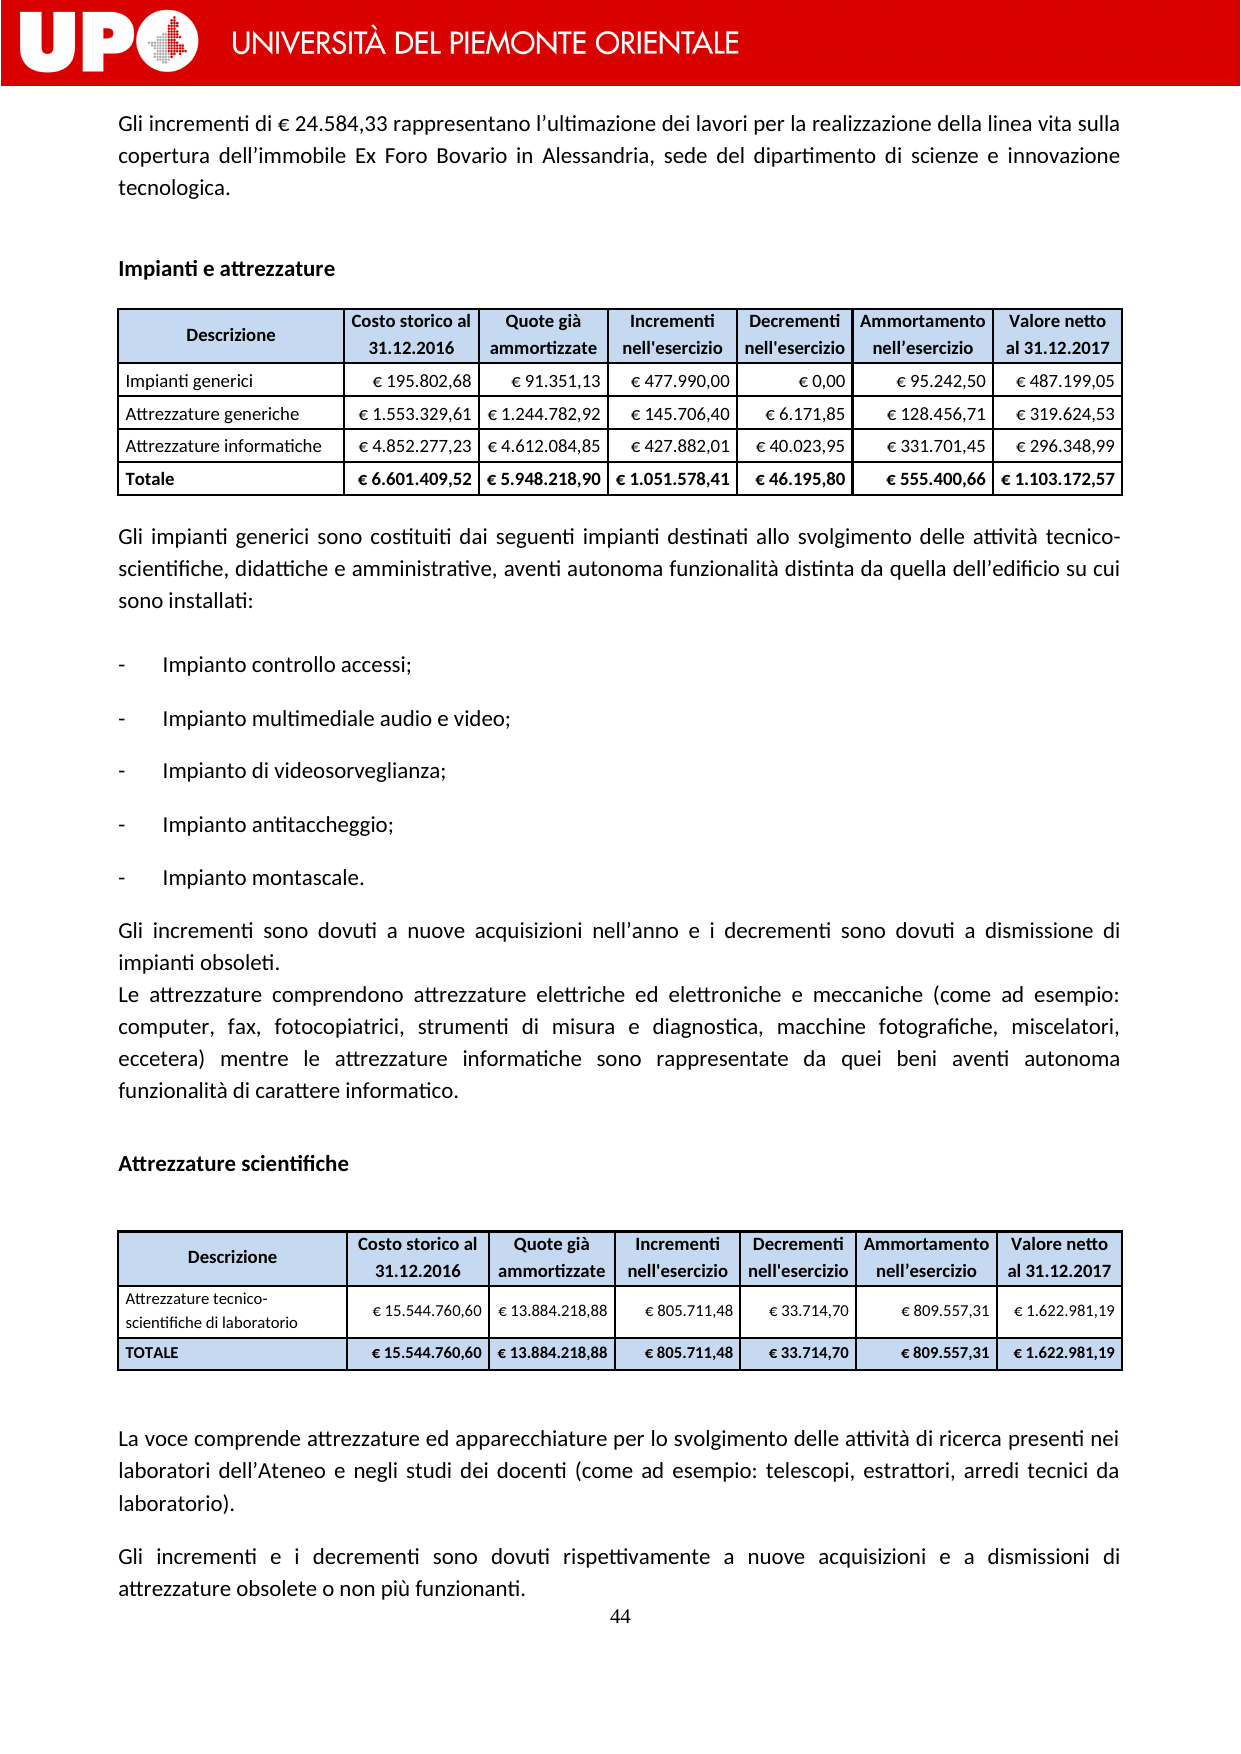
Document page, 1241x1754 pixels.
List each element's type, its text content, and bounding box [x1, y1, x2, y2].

table_cell € 1.553.329,61 [345, 397, 478, 428]
list Impianto montascale. [118, 863, 1122, 891]
table_cell € 805.711,48 [616, 1287, 739, 1337]
list Impianto multimediale audio e video; [118, 704, 1122, 732]
table_cell € 95.242,50 [854, 364, 992, 395]
table_cell € 33.714,70 [741, 1339, 855, 1369]
table_cell € 4.852.277,23 [345, 430, 478, 461]
text Gli incrementi sono dovuti a nuove acquisizioni nell’anno e i decrementi sono dovuti a dismissione di impianti obsoleti. [118, 916, 1122, 976]
table_cell Attrezzature informatiche [119, 430, 343, 461]
table_cell € 1.622.981,19 [998, 1339, 1121, 1369]
table_cell Totale [119, 463, 343, 493]
table_cell € 4.612.084,85 [480, 430, 607, 461]
table_cell € 319.624,53 [994, 397, 1121, 428]
text Attrezzature scientifiche [118, 1149, 1122, 1177]
table_cell € 15.544.760,60 [348, 1339, 488, 1369]
table_header Ammortamento nell’esercizio [854, 310, 992, 362]
text Le attrezzature comprendono attrezzature elettriche ed elettroniche e meccaniche (come ad esempio: computer, fax, fotocopiatrici, strumenti di misura e diagnostica, macchine fotografiche, miscelatori, eccetera) mentre le attrezzature informatiche sono rappresentate da quei beni aventi autonoma funzionalità di carattere informatico. [118, 980, 1122, 1105]
table_cell € 0,00 [738, 364, 851, 395]
table_header Decrementi nell'esercizio [738, 310, 851, 362]
table_cell € 13.884.218,88 [490, 1287, 614, 1337]
table_header Quote già ammortizzate [480, 310, 607, 362]
list Impianto controllo accessi; [118, 651, 1122, 679]
table_cell € 555.400,66 [854, 463, 992, 493]
table_cell € 487.199,05 [994, 364, 1121, 395]
list Impianto antitaccheggio; [118, 810, 1122, 838]
table_cell TOTALE [119, 1339, 346, 1369]
table_cell € 15.544.760,60 [348, 1287, 488, 1337]
table_cell € 809.557,31 [857, 1287, 996, 1337]
table_cell € 1.622.981,19 [998, 1287, 1121, 1337]
table_header Descrizione [119, 310, 343, 362]
table_cell € 13.884.218,88 [490, 1339, 614, 1369]
table_cell € 6.171,85 [738, 397, 851, 428]
text Impianti e attrezzature [118, 254, 1122, 283]
table_cell € 1.103.172,57 [994, 463, 1121, 493]
table_header Decrementi nell'esercizio [741, 1233, 855, 1285]
table_header Costo storico al 31.12.2016 [348, 1233, 488, 1285]
table_cell € 46.195,80 [738, 463, 851, 493]
table_cell € 33.714,70 [741, 1287, 855, 1337]
table_cell Attrezzature tecnico-scientifiche di laboratorio [119, 1287, 346, 1337]
table_header Ammortamento nell’esercizio [857, 1233, 996, 1285]
table_cell € 6.601.409,52 [345, 463, 478, 493]
table_header Valore netto al 31.12.2017 [998, 1233, 1121, 1285]
table_cell € 5.948.218,90 [480, 463, 607, 493]
table_cell Impianti generici [119, 364, 343, 395]
table_cell € 40.023,95 [738, 430, 851, 461]
table_header Incrementi nell'esercizio [616, 1233, 739, 1285]
table_cell € 809.557,31 [857, 1339, 996, 1369]
table_cell € 296.348,99 [994, 430, 1121, 461]
table_cell Attrezzature generiche [119, 397, 343, 428]
table_cell € 477.990,00 [609, 364, 736, 395]
table_cell € 1.051.578,41 [609, 463, 736, 493]
text Gli incrementi e i decrementi sono dovuti rispettivamente a nuove acquisizioni e a dismissioni di attrezzature obsolete o non più funzionanti. [118, 1542, 1122, 1602]
text La voce comprende attrezzature ed apparecchiature per lo svolgimento delle attività di ricerca presenti nei laboratori dell’Ateneo e negli studi dei docenti (come ad esempio: telescopi, estrattori, arredi tecnici da laboratorio). [118, 1424, 1122, 1517]
table_cell € 331.701,45 [854, 430, 992, 461]
table_cell € 145.706,40 [609, 397, 736, 428]
table_header Valore netto al 31.12.2017 [994, 310, 1121, 362]
text Gli impianti generici sono costituiti dai seguenti impianti destinati allo svolgimento delle attività tecnico-scientifiche, didattiche e amministrative, aventi autonoma funzionalità distinta da quella dell’edificio su cui sono installati: [118, 522, 1122, 614]
table_cell € 128.456,71 [854, 397, 992, 428]
table_cell € 91.351,13 [480, 364, 607, 395]
table_header Costo storico al 31.12.2016 [345, 310, 478, 362]
table_header Quote già ammortizzate [490, 1233, 614, 1285]
text Gli incrementi di € 24.584,33 rappresentano l’ultimazione dei lavori per la realizzazione della linea vita sulla copertura dell’immobile Ex Foro Bovario in Alessandria, sede del dipartimento di scienze e innovazione tecnologica. [118, 109, 1122, 202]
table_cell € 805.711,48 [616, 1339, 739, 1369]
table_header Descrizione [119, 1233, 346, 1285]
table_cell € 195.802,68 [345, 364, 478, 395]
table_header Incrementi nell'esercizio [609, 310, 736, 362]
list Impianto di videosorveglianza; [118, 757, 1122, 785]
table_cell € 427.882,01 [609, 430, 736, 461]
table_cell € 1.244.782,92 [480, 397, 607, 428]
